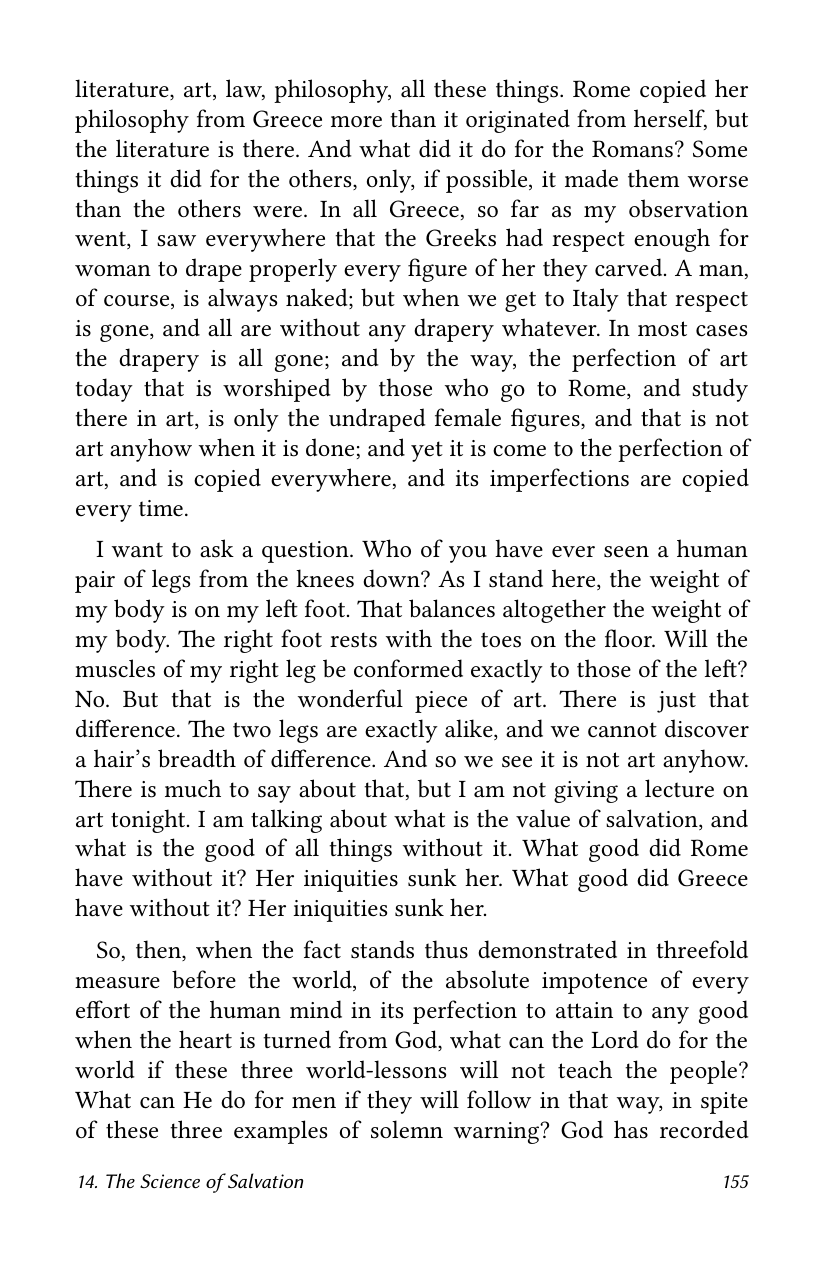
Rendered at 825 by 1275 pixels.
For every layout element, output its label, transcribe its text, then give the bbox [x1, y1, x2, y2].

text So, then, when the fact stands thus demonstrated in threefold measure before the world, of the absolute impotence of every effort of the human mind in its perfection to attain to any good when the heart is turned from God, what can the Lord do for the world if these three world-lessons will not teach the people? What can He do for men if they will follow in that way, in spite of these three examples of solemn warning? God has recorded [75, 936, 750, 1144]
text I want to ask a question. Who of you have ever seen a human pair of legs from the knees down? As I stand here, the weight of my body is on my left foot. That balances altogether the weight of my body. The right foot rests with the toes on the floor. Will the muscles of my right leg be conformed exactly to those of the left? No. But that is the wonderful piece of art. There is just that difference. The two legs are exactly alike, and we cannot discover a hair’s breadth of difference. And so we see it is not art anyhow. There is much to say about that, but I am not giving a lecture on art tonight. I am talking about what is the value of salvation, and what is the good of all things without it. What good did Rome have without it? Her iniquities sunk her. What good did Greece have without it? Her iniquities sunk her. [75, 536, 750, 923]
text literature, art, law, philosophy, all these things. Rome copied her philosophy from Greece more than it originated from herself, but the literature is there. And what did it do for the Romans? Some things it did for the others, only, if possible, it made them worse than the others were. In all Greece, so far as my observation went, I saw everywhere that the Greeks had respect enough for woman to drape properly every figure of her they carved. A man, of course, is always naked; but when we get to Italy that respect is gone, and all are without any drapery whatever. In most cases the drapery is all gone; and by the way, the perfection of art today that is worshiped by those who go to Rome, and study there in art, is only the undraped female figures, and that is not art anyhow when it is done; and yet it is come to the perfection of art, and is copied everywhere, and its imperfections are copied every time. [75, 75, 750, 522]
